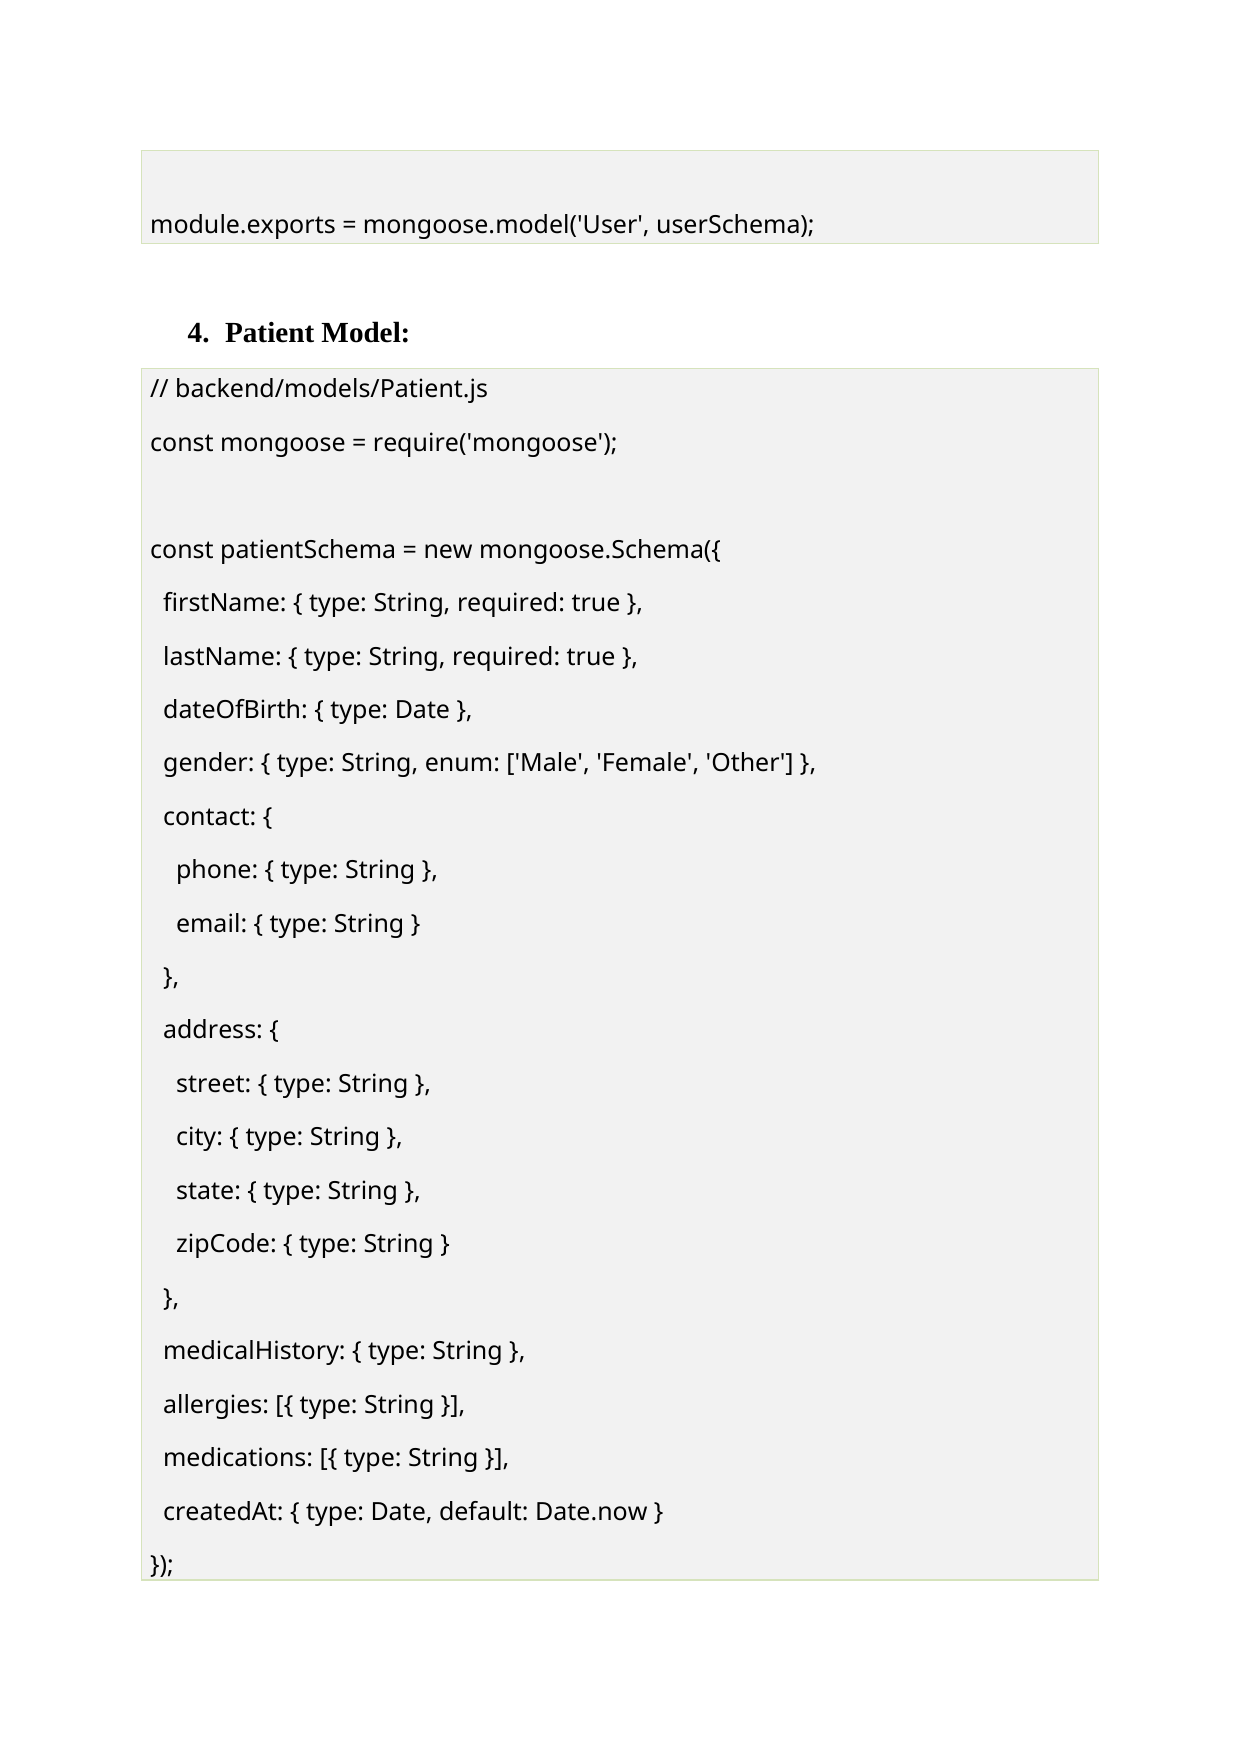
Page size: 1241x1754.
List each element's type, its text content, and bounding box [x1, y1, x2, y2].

text medications: [{ type: String }], [142, 1437, 1098, 1474]
text street: { type: String }, [142, 1062, 1098, 1100]
text createdAt: { type: Date, default: Date.now } [142, 1490, 1098, 1527]
text medicalHistory: { type: String }, [142, 1330, 1098, 1367]
text }); [142, 1543, 1098, 1579]
text phone: { type: String }, [142, 849, 1098, 886]
text // backend/models/Patient.js [142, 369, 1098, 405]
text contact: { [142, 795, 1098, 832]
text gender: { type: String, enum: ['Male', 'Female', 'Other'] }, [142, 742, 1098, 779]
text lastName: { type: String, required: true }, [142, 635, 1098, 672]
text zipCode: { type: String } [142, 1223, 1098, 1260]
text address: { [142, 1009, 1098, 1046]
text email: { type: String } [142, 902, 1098, 939]
text }, [142, 1276, 1098, 1313]
text }, [142, 956, 1098, 993]
text const mongoose = require('mongoose'); [142, 421, 1098, 458]
text const patientSchema = new mongoose.Schema({ [142, 528, 1098, 565]
text dateOfBirth: { type: Date }, [142, 688, 1098, 726]
text state: { type: String }, [142, 1169, 1098, 1207]
list Patient Model: [187, 315, 1090, 348]
text firstName: { type: String, required: true }, [142, 582, 1098, 619]
text allergies: [{ type: String }], [142, 1383, 1098, 1420]
text module.exports = mongoose.model('User', userSchema); [142, 203, 1098, 243]
text city: { type: String }, [142, 1116, 1098, 1153]
